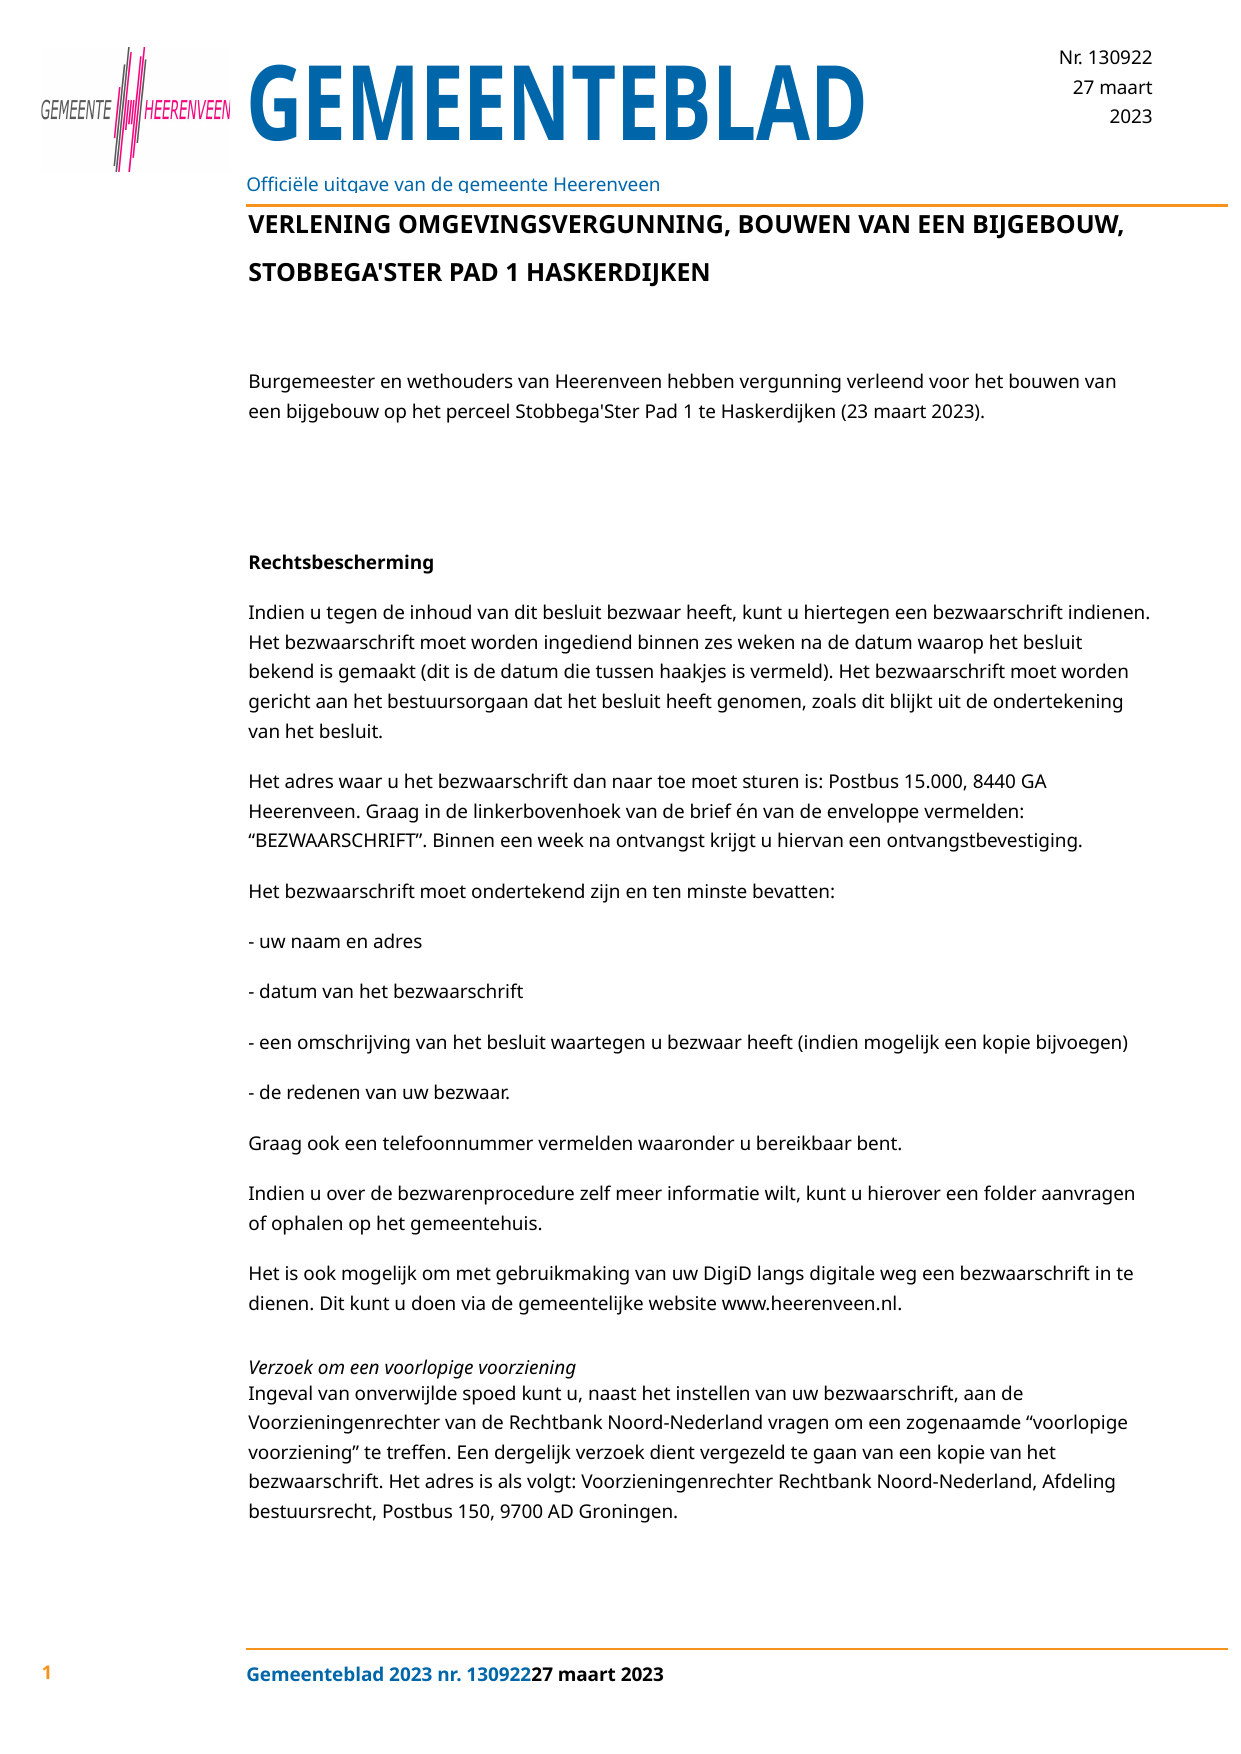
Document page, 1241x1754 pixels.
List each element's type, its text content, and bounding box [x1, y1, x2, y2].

text Rechtsbescherming [248, 549, 1152, 575]
text - uw naam en adres [248, 928, 1152, 954]
text - de redenen van uw bezwaar. [248, 1079, 1152, 1105]
text Het is ook mogelijk om met gebruikmaking van uw DigiD langs digitale weg een bezwaarschrift in te dienen. Dit kunt u doen via de gemeentelijke website www.heerenveen.nl. [248, 1260, 1152, 1316]
text Indien u over de bezwarenprocedure zelf meer informatie wilt, kunt u hierover een folder aanvragen of ophalen op het gemeentehuis. [248, 1180, 1152, 1236]
picture [41, 47, 231, 172]
text Het bezwaarschrift moet ondertekend zijn en ten minste bevatten: [248, 878, 1152, 904]
text Ingeval van onverwijlde spoed kunt u, naast het instellen van uw bezwaarschrift, aan de Voorzieningenrechter van de Rechtbank Noord-Nederland vragen om een zogenaamde “voorlopige voorziening” te treffen. Een dergelijk verzoek dient vergezeld te gaan van een kopie van het bezwaarschrift. Het adres is als volgt: Voorzieningenrechter Rechtbank Noord-Nederland, Afdeling bestuursrecht, Postbus 150, 9700 AD Groningen. [248, 1380, 1152, 1524]
text Graag ook een telefoonnummer vermelden waaronder u bereikbaar bent. [248, 1130, 1152, 1156]
text Indien u tegen de inhoud van dit besluit bezwaar heeft, kunt u hiertegen een bezwaarschrift indienen. Het bezwaarschrift moet worden ingediend binnen zes weken na de datum waarop het besluit bekend is gemaakt (dit is de datum die tussen haakjes is vermeld). Het bezwaarschrift moet worden gericht aan het bestuursorgaan dat het besluit heeft genomen, zoals dit blijkt uit de ondertekening van het besluit. [248, 599, 1152, 744]
text Burgemeester en wethouders van Heerenveen hebben vergunning verleend voor het bouwen van een bijgebouw op het perceel Stobbega'Ster Pad 1 te Haskerdijken (23 maart 2023). [248, 368, 1152, 424]
text VERLENING OMGEVINGSVERGUNNING, BOUWEN VAN EEN BIJGEBOUW, STOBBEGA'STER PAD 1 HASKERDIJKEN [248, 207, 1152, 288]
text Het adres waar u het bezwaarschrift dan naar toe moet sturen is: Postbus 15.000, 8440 GA Heerenveen. Graag in de linkerbovenhoek van de brief én van de enveloppe vermelden: “BEZWAARSCHRIFT”. Binnen een week na ontvangst krijgt u hiervan een ontvangstbevestiging. [248, 768, 1152, 853]
text - datum van het bezwaarschrift [248, 979, 1152, 1004]
text Verzoek om een voorlopige voorziening [248, 1354, 1152, 1380]
text - een omschrijving van het besluit waartegen u bezwaar heeft (indien mogelijk een kopie bijvoegen) [248, 1029, 1152, 1055]
